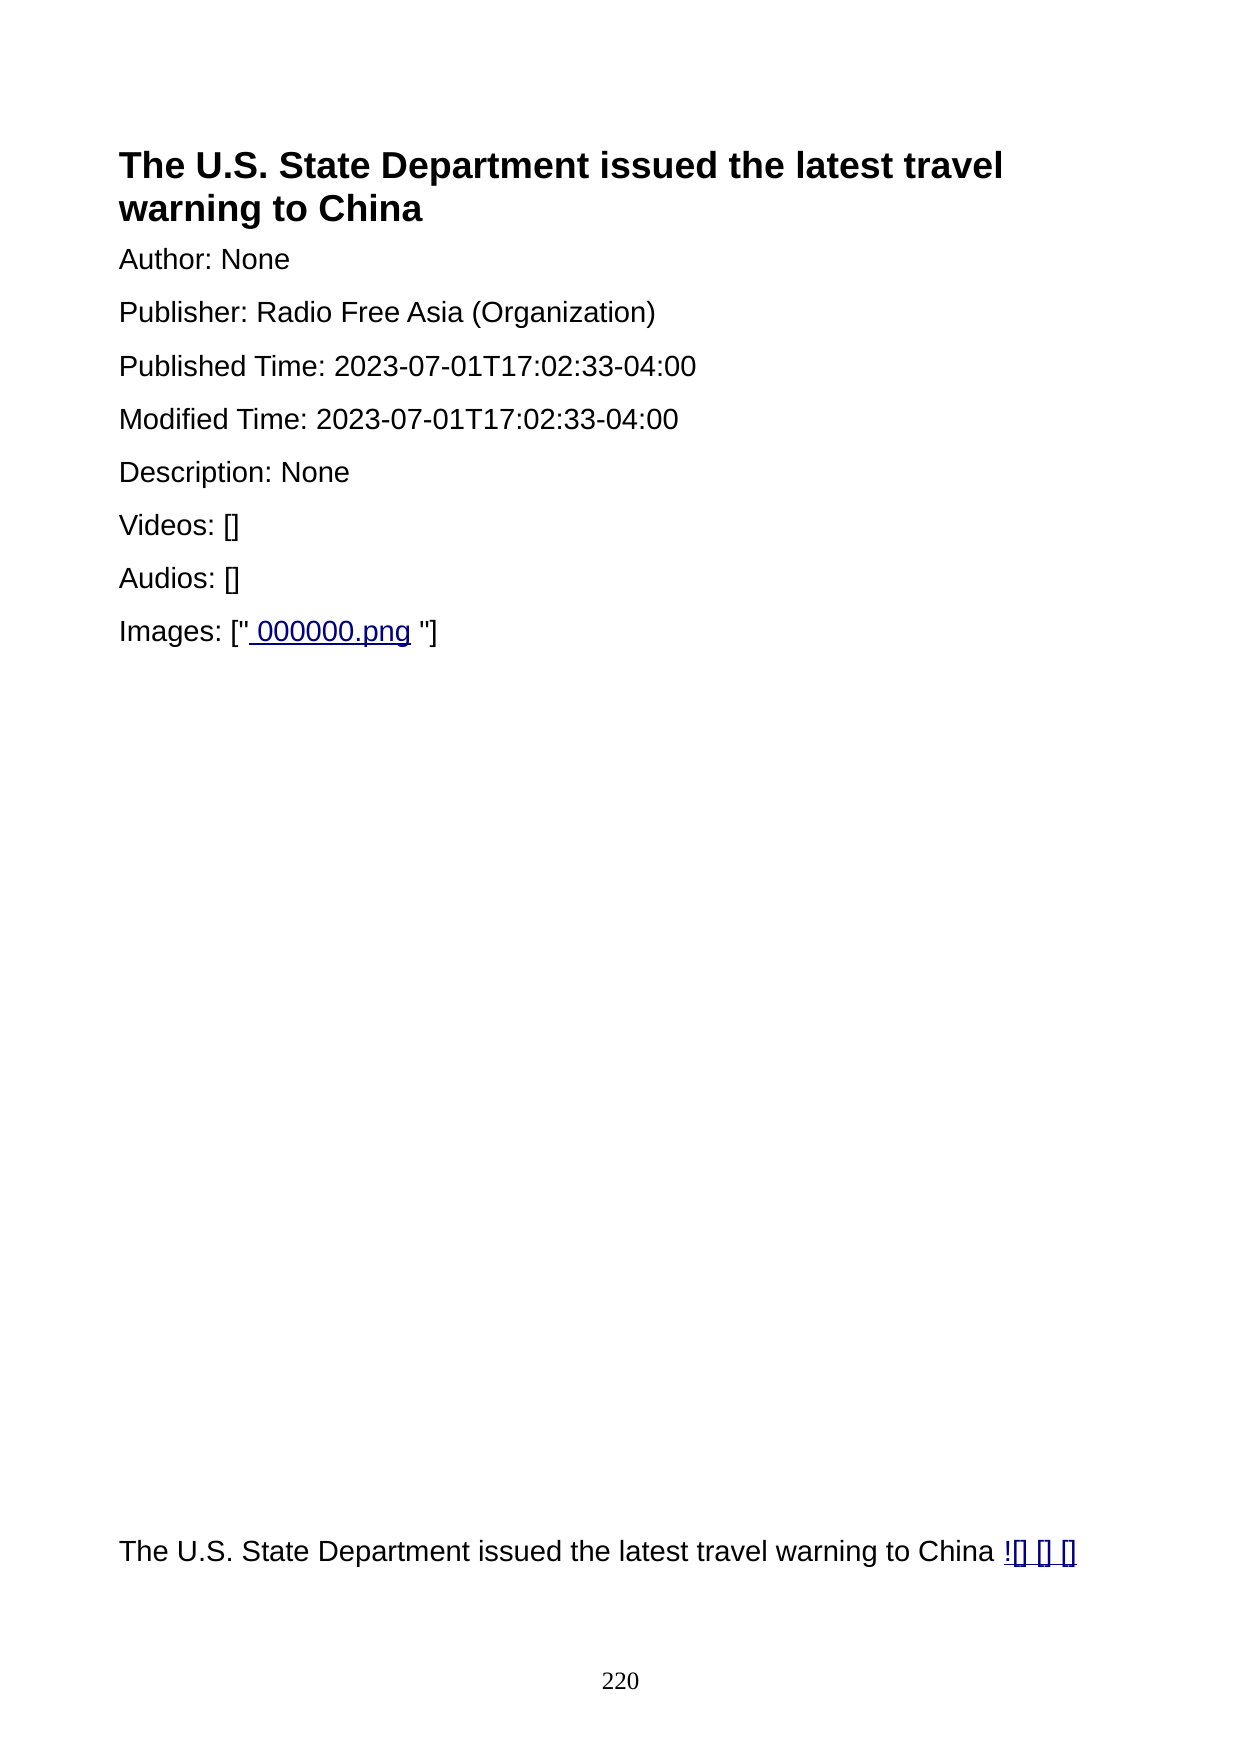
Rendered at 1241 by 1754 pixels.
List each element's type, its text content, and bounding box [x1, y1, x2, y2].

text The U.S. State Department issued the latest travel warning to China ![] [] [] [118, 667, 1122, 1568]
text Videos: [] [118, 508, 1122, 541]
text Published Time: 2023-07-01T17:02:33-04:00 [118, 348, 1122, 382]
text Author: None [118, 242, 1122, 276]
text Modified Time: 2023-07-01T17:02:33-04:00 [118, 402, 1122, 435]
text Images: [" 000000.png "] [118, 614, 1122, 648]
subtitle The U.S. State Department issued the latest travel warning to China [118, 143, 1122, 230]
text Description: None [118, 455, 1122, 488]
text Audios: [] [118, 561, 1122, 594]
text Publisher: Radio Free Asia (Organization) [118, 295, 1122, 329]
